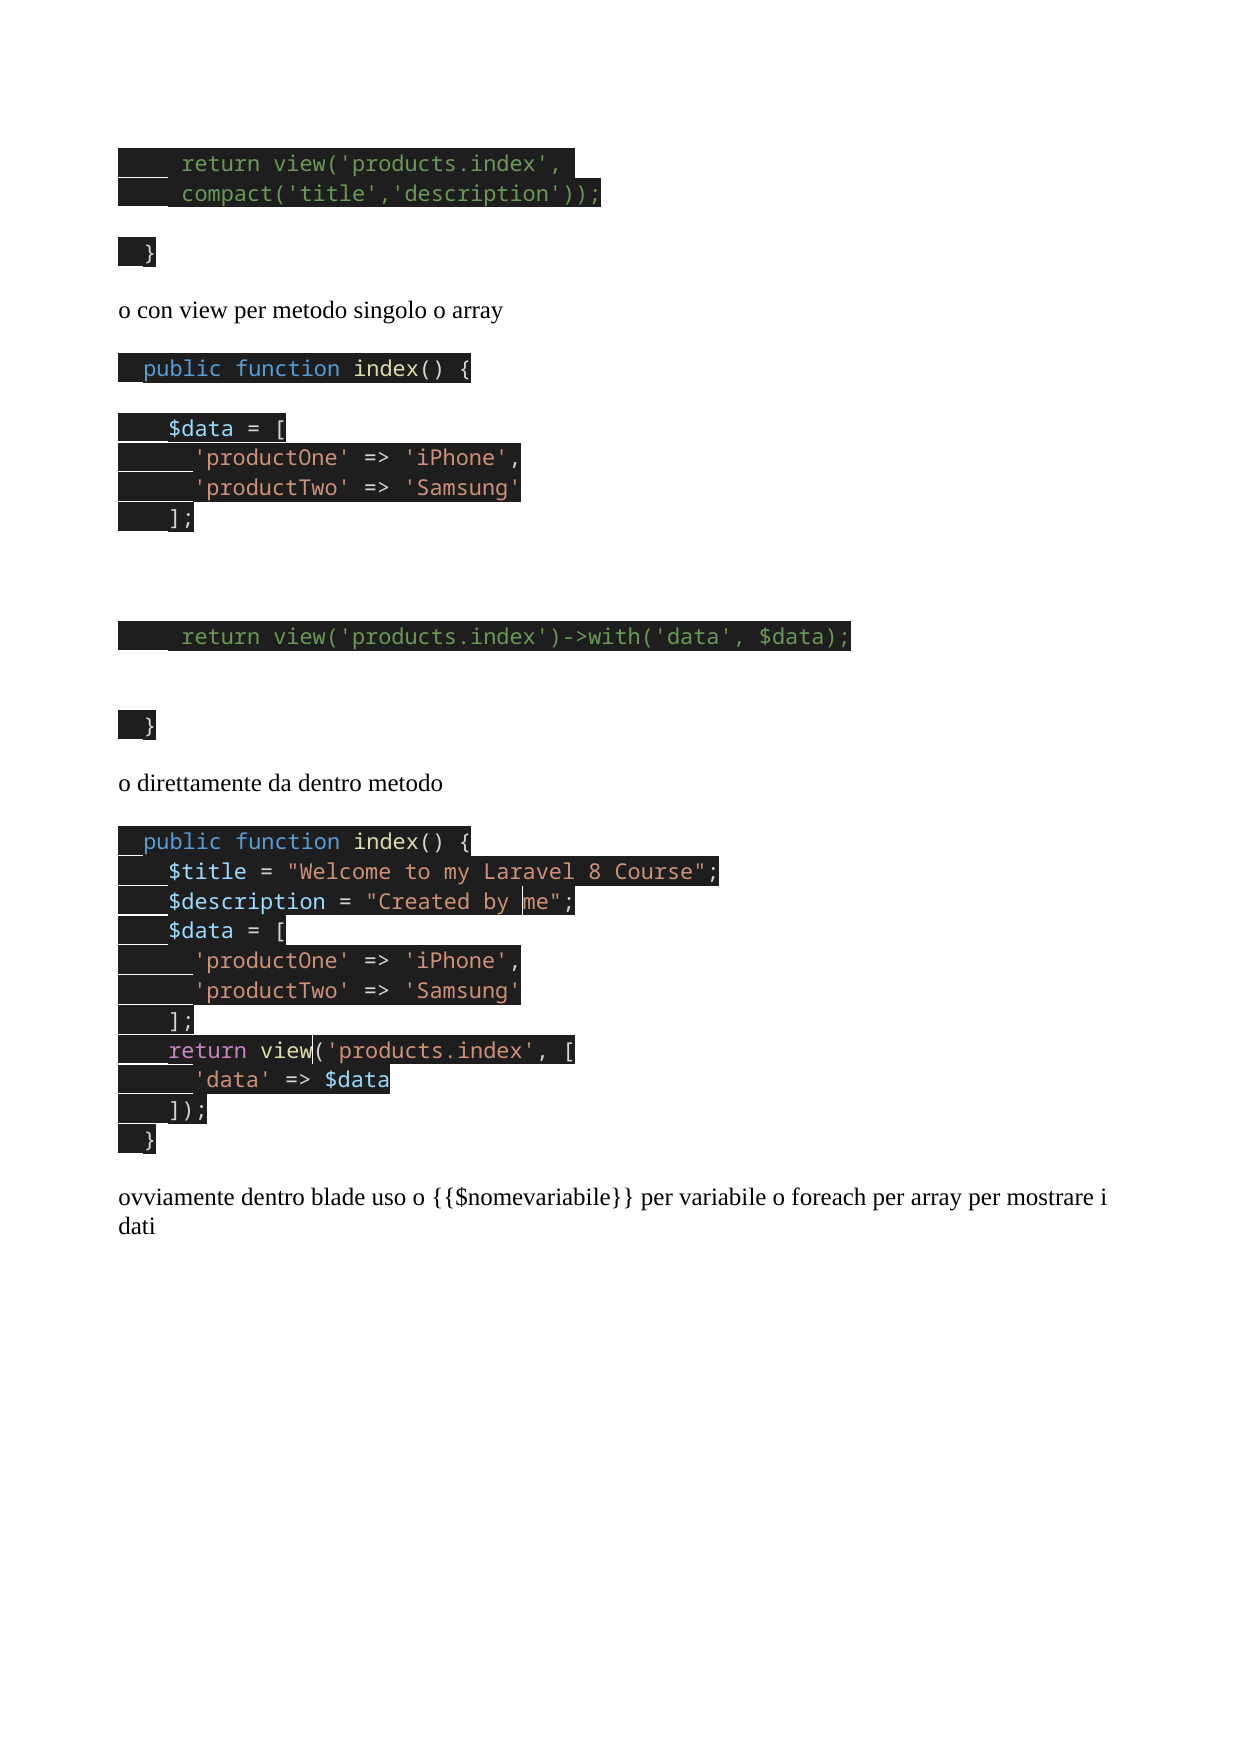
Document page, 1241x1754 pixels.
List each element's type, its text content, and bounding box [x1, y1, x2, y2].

text } [118, 237, 1122, 267]
text } [118, 710, 1122, 740]
text o direttamente da dentro metodo [118, 768, 1122, 797]
text 'productOne' => 'iPhone', [118, 442, 1122, 472]
text 'productTwo' => 'Samsung' [118, 472, 1122, 502]
text ]; [118, 1005, 1122, 1034]
text 'data' => $data [118, 1064, 1122, 1094]
text $data = [ [118, 413, 1122, 442]
text return view('products.index')->with('data', $data); [118, 621, 1122, 651]
text public function index() { [118, 353, 1122, 383]
text ]); [118, 1094, 1122, 1124]
text return view('products.index', [ [118, 1034, 1122, 1064]
text ovviamente dentro blade uso o {{$nomevariabile}} per variabile o foreach per array per mostrare i dati [118, 1182, 1122, 1240]
text $title = "Welcome to my Laravel 8 Course"; [118, 856, 1122, 886]
text } [118, 1124, 1122, 1154]
text compact('title','description')); [118, 178, 1122, 207]
text public function index() { [118, 826, 1122, 856]
text 'productTwo' => 'Samsung' [118, 975, 1122, 1005]
text return view('products.index', [118, 148, 1122, 178]
text ]; [118, 502, 1122, 532]
text o con view per metodo singolo o array [118, 296, 1122, 324]
text $data = [ [118, 915, 1122, 945]
text $description = "Created by me"; [118, 886, 1122, 915]
text 'productOne' => 'iPhone', [118, 945, 1122, 975]
